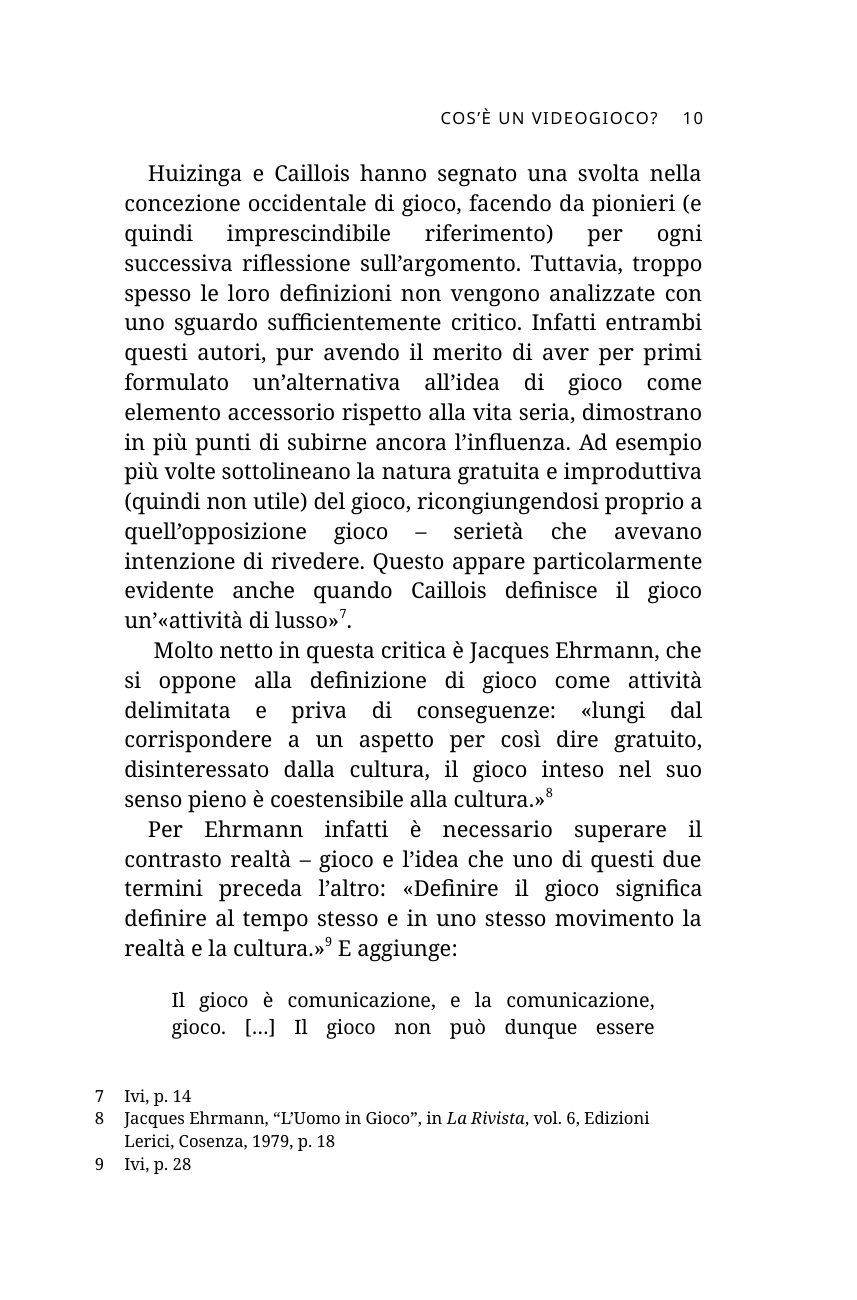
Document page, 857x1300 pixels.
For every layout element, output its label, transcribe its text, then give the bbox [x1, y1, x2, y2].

text Huizinga e Caillois hanno segnato una svolta nella concezione occidentale di gioco, facendo da pionieri (e quindi imprescindibile riferimento) per ogni successiva riflessione sull’argomento. Tuttavia, troppo spesso le loro definizioni non vengono analizzate con uno sguardo sufficientemente critico. Infatti entrambi questi autori, pur avendo il merito di aver per primi formulato un’alternativa all’idea di gioco come elemento accessorio rispetto alla vita seria, dimostrano in più punti di subirne ancora l’influenza. Ad esempio più volte sottolineano la natura gratuita e improduttiva (quindi non utile) del gioco, ricongiungendosi proprio a quell’opposizione gioco – serietà che avevano intenzione di rivedere. Questo appare particolarmente evidente anche quando Caillois definisce il gioco un’«attività di lusso». [124, 158, 703, 635]
text Per Ehrmann infatti è necessario superare il contrasto realtà – gioco e l’idea che uno di questi due termini preceda l’altro: «Definire il gioco significa definire al tempo stesso e in uno stesso movimento la realtà e la cultura.» E aggiunge: [124, 814, 703, 963]
text Molto netto in questa critica è Jacques Ehrmann, che si oppone alla definizione di gioco come attività delimitata e priva di conseguenze: «lungi dal corrispondere a un aspetto per così dire gratuito, disinteressato dalla cultura, il gioco inteso nel suo senso pieno è coestensibile alla cultura.» [124, 635, 703, 814]
text Il gioco è comunicazione, e la comunicazione, gioco. […] Il gioco non può dunque essere [171, 986, 655, 1040]
text Jacques Ehrmann, “L’Uomo in Gioco”, in La Rivista, vol. 6, Edizioni Lerici, Cosenza, 1979, p. 18 [94, 1107, 703, 1152]
text Ivi, p. 28 [94, 1152, 703, 1175]
text Ivi, p. 14 [94, 1084, 703, 1107]
